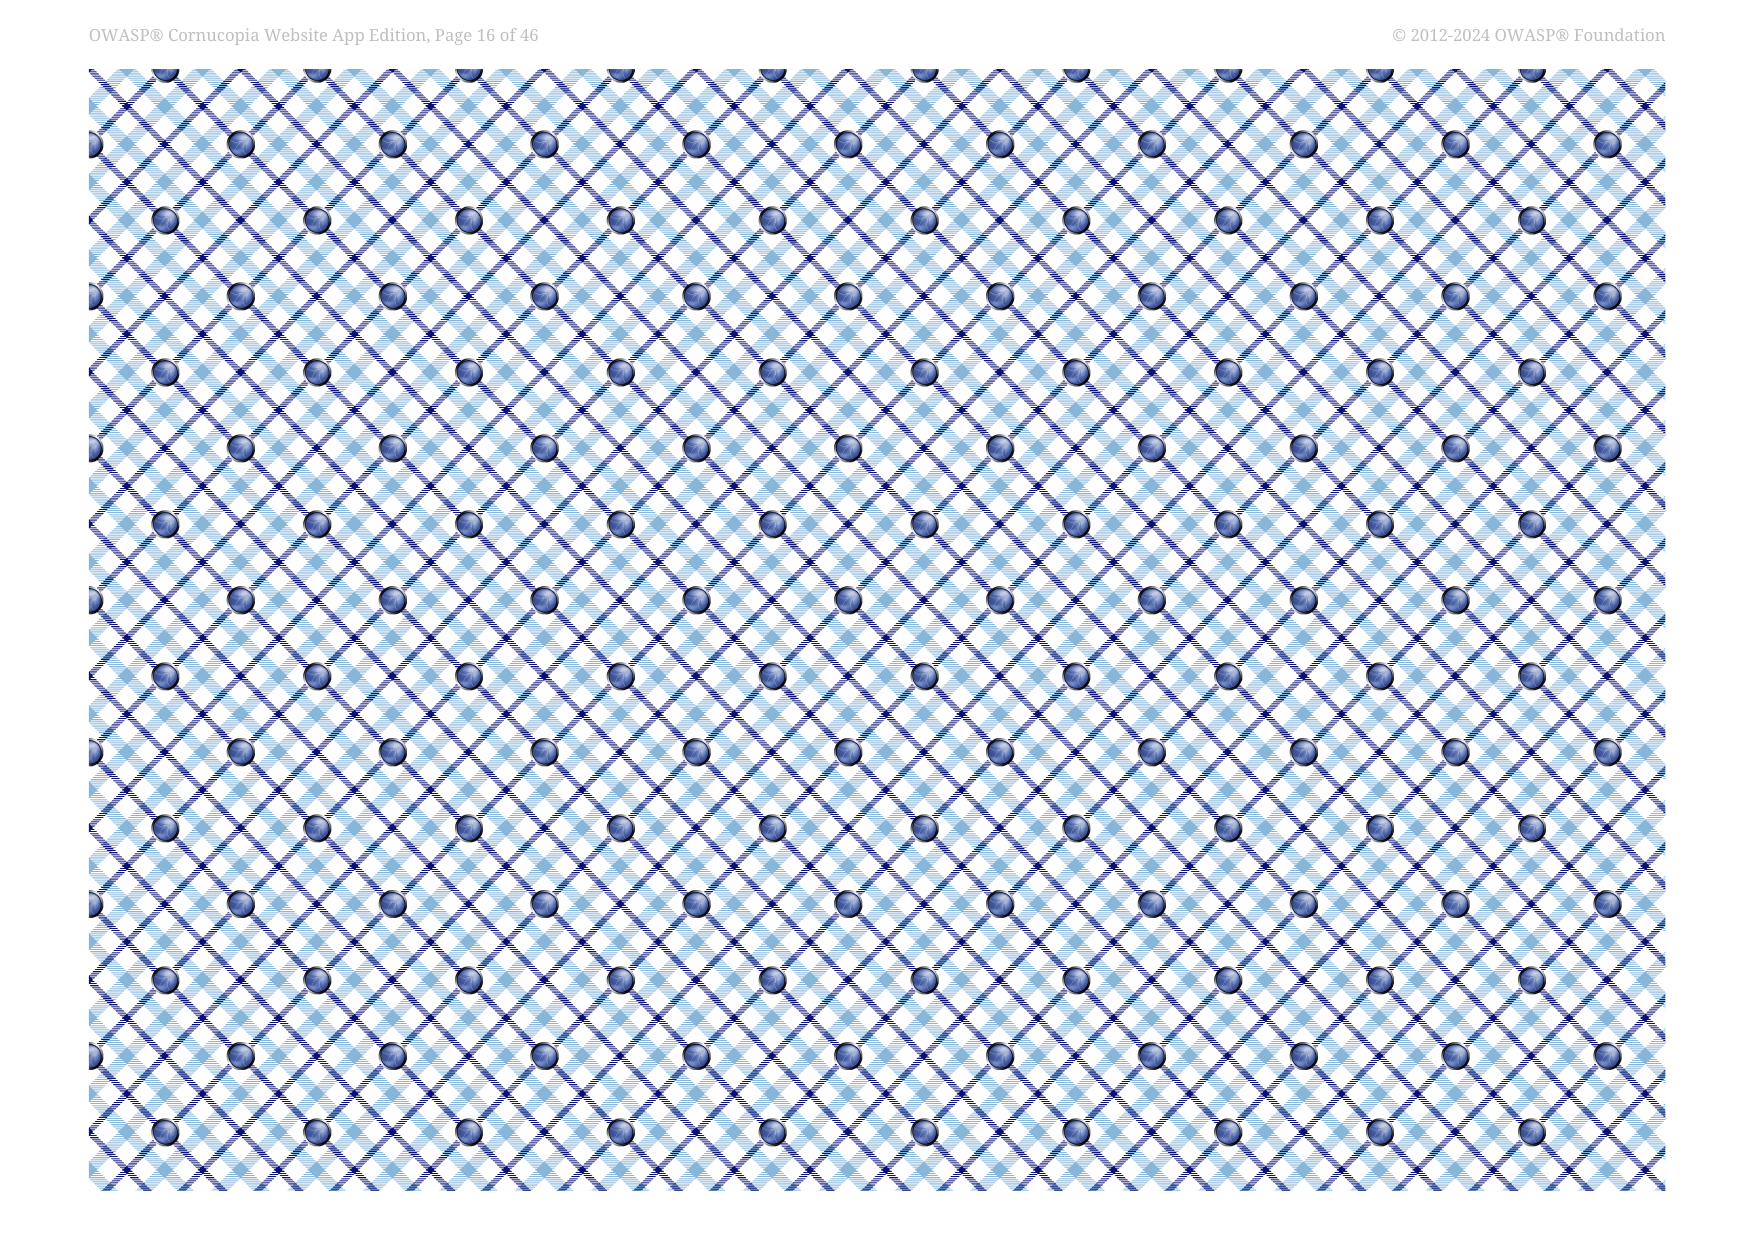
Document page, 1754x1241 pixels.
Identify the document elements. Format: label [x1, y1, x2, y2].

picture [88, 69, 1666, 1191]
